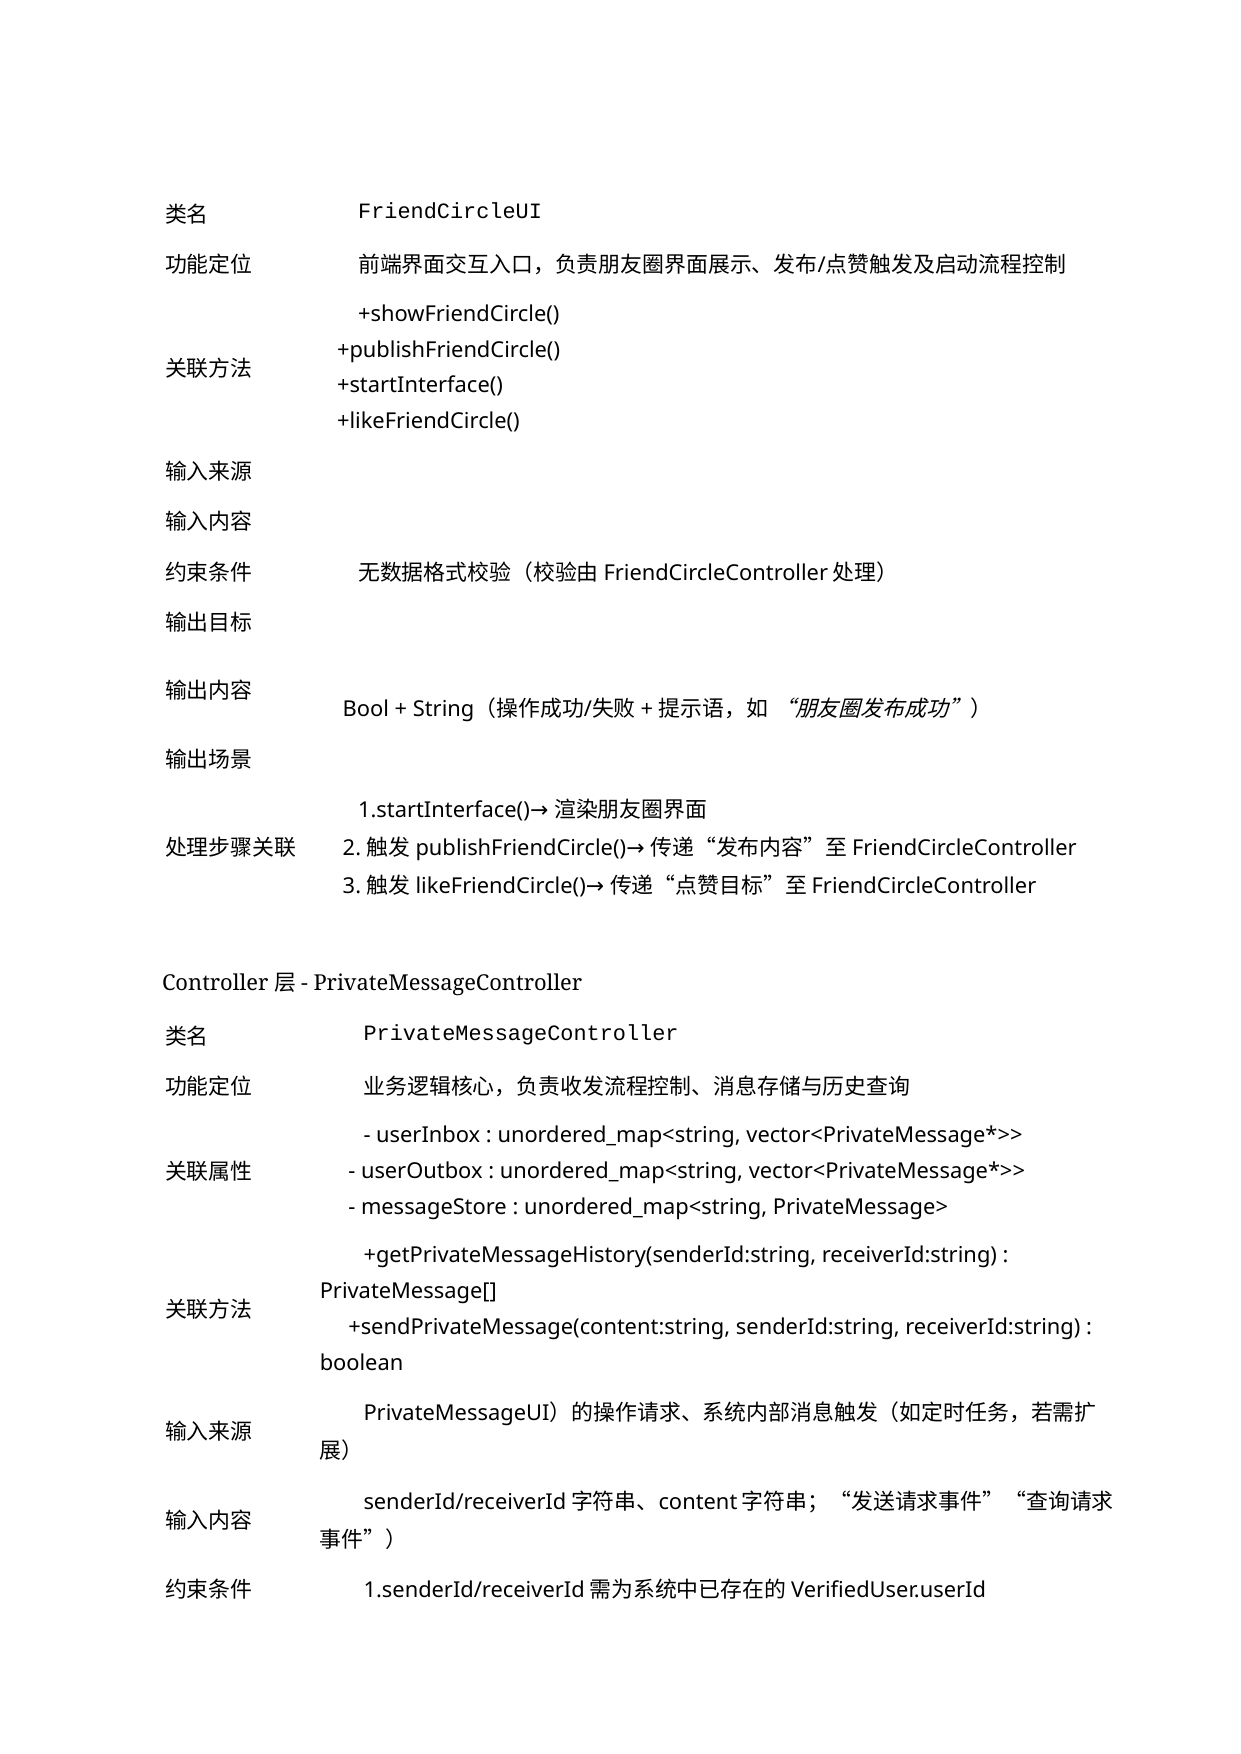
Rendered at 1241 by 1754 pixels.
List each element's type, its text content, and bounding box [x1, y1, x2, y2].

table_cell 关联属性​ [118, 1110, 317, 1230]
table_header 类名​ [118, 1009, 317, 1060]
table_header 类名​ [118, 188, 311, 238]
table_cell +showFriendCircle() +publishFriendCircle() +startInterface() +likeFriendCircle() [311, 289, 1122, 444]
table_cell 输出内容​ [118, 646, 311, 733]
table_cell 约束条件​ [118, 545, 311, 596]
table_header PrivateMessageController [317, 1009, 1122, 1060]
table_cell 输出场景​ [118, 733, 311, 783]
subtitle Controller 层 - PrivateMessageController [162, 965, 1122, 996]
table_cell 约束条件​ [118, 1563, 317, 1613]
table_header FriendCircleUI [311, 188, 1122, 238]
table_cell Bool + String（操作成功/失败 + 提示语，如 “朋友圈发布成功”） [311, 646, 1122, 733]
table_cell senderId/receiverId字符串、content字符串；“发送请求事件”“查询请求事件”） [317, 1474, 1122, 1563]
table_cell 关联方法​ [118, 1230, 317, 1386]
table_cell [311, 596, 1122, 646]
table_cell 功能定位​ [118, 1060, 317, 1110]
table_cell 无数据格式校验（校验由 FriendCircleController处理） [311, 545, 1122, 596]
table_cell 功能定位​ [118, 238, 311, 288]
table_cell 输入来源​ [118, 1386, 317, 1474]
table_cell - userInbox : unordered_map<string, vector<PrivateMessage*>> - userOutbox : unordered_map<string, vector<PrivateMessage*>> - messageStore : unordered_map<string, PrivateMessage> [317, 1110, 1122, 1230]
table_cell 业务逻辑核心，负责收发流程控制、消息存储与历史查询 [317, 1060, 1122, 1110]
table_cell 输入来源​ [118, 444, 311, 495]
table_cell 前端界面交互入口，负责朋友圈界面展示、发布/点赞触发及启动流程控制 [311, 238, 1122, 288]
table_cell +getPrivateMessageHistory(senderId:string, receiverId:string) : PrivateMessage[] +sendPrivateMessage(content:string, senderId:string, receiverId:string) : boolean [317, 1230, 1122, 1386]
table_cell 输出目标​ [118, 596, 311, 646]
table_cell 1.startInterface()→ 渲染朋友圈界面 2. 触发 publishFriendCircle()→ 传递“发布内容”至 FriendCircleController 3. 触发 likeFriendCircle()→ 传递“点赞目标”至 FriendCircleController [311, 783, 1122, 909]
table_cell PrivateMessageUI）的操作请求、系统内部消息触发（如定时任务，若需扩展） [317, 1386, 1122, 1474]
table_cell [311, 495, 1122, 545]
table_cell [311, 444, 1122, 495]
table_cell 处理步骤关联​ [118, 783, 311, 909]
table_cell 输入内容​ [118, 495, 311, 545]
table_cell [311, 733, 1122, 783]
table_cell 输入内容​ [118, 1474, 317, 1563]
table_cell 1.senderId/receiverId需为系统中已存在的 VerifiedUser.userId [317, 1563, 1122, 1613]
table_cell 关联方法​ [118, 289, 311, 444]
